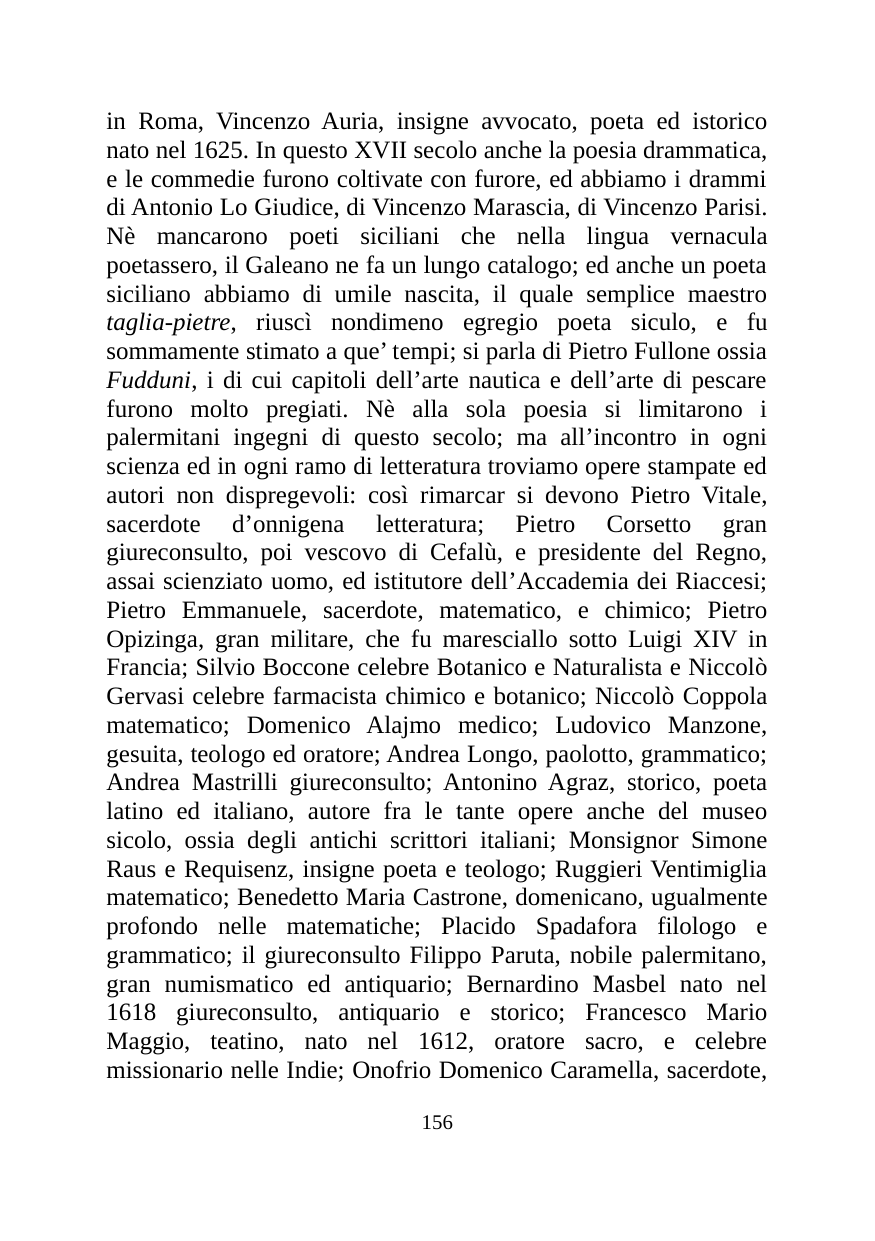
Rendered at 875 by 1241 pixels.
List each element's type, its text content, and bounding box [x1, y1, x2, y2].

text in Roma, Vincenzo Auria, insigne avvocato, poeta ed istorico nato nel 1625. In questo XVII secolo anche la poesia drammatica, e le commedie furono coltivate con furore, ed abbiamo i drammi di Antonio Lo Giudice, di Vincenzo Marascia, di Vincenzo Parisi. Nè mancarono poeti siciliani che nella lingua vernacula poetassero, il Galeano ne fa un lungo catalogo; ed anche un poeta siciliano abbiamo di umile nascita, il quale semplice maestro taglia-pietre, riuscì nondimeno egregio poeta siculo, e fu sommamente stimato a que’ tempi; si parla di Pietro Fullone ossia Fudduni, i di cui capitoli dell’arte nautica e dell’arte di pescare furono molto pregiati. Nè alla sola poesia si limitarono i palermitani ingegni di questo secolo; ma all’incontro in ogni scienza ed in ogni ramo di letteratura troviamo opere stampate ed autori non dispregevoli: così rimarcar si devono Pietro Vitale, sacerdote d’onnigena letteratura; Pietro Corsetto gran giureconsulto, poi vescovo di Cefalù, e presidente del Regno, assai scienziato uomo, ed istitutore dell’Accademia dei Riaccesi; Pietro Emmanuele, sacerdote, matematico, e chimico; Pietro Opizinga, gran militare, che fu maresciallo sotto Luigi XIV in Francia; Silvio Boccone celebre Botanico e Naturalista e Niccolò Gervasi celebre farmacista chimico e botanico; Niccolò Coppola matematico; Domenico Alajmo medico; Ludovico Manzone, gesuita, teologo ed oratore; Andrea Longo, paolotto, grammatico; Andrea Mastrilli giureconsulto; Antonino Agraz, storico, poeta latino ed italiano, autore fra le tante opere anche del museo sicolo, ossia degli antichi scrittori italiani; Monsignor Simone Raus e Requisenz, insigne poeta e teologo; Ruggieri Ventimiglia matematico; Benedetto Maria Castrone, domenicano, ugualmente profondo nelle matematiche; Placido Spadafora filologo e grammatico; il giureconsulto Filippo Paruta, nobile palermitano, gran numismatico ed antiquario; Bernardino Masbel nato nel 1618 giureconsulto, antiquario e storico; Francesco Mario Maggio, teatino, nato nel 1612, oratore sacro, e celebre missionario nelle Indie; Onofrio Domenico Caramella, sacerdote, [106, 106, 768, 1084]
